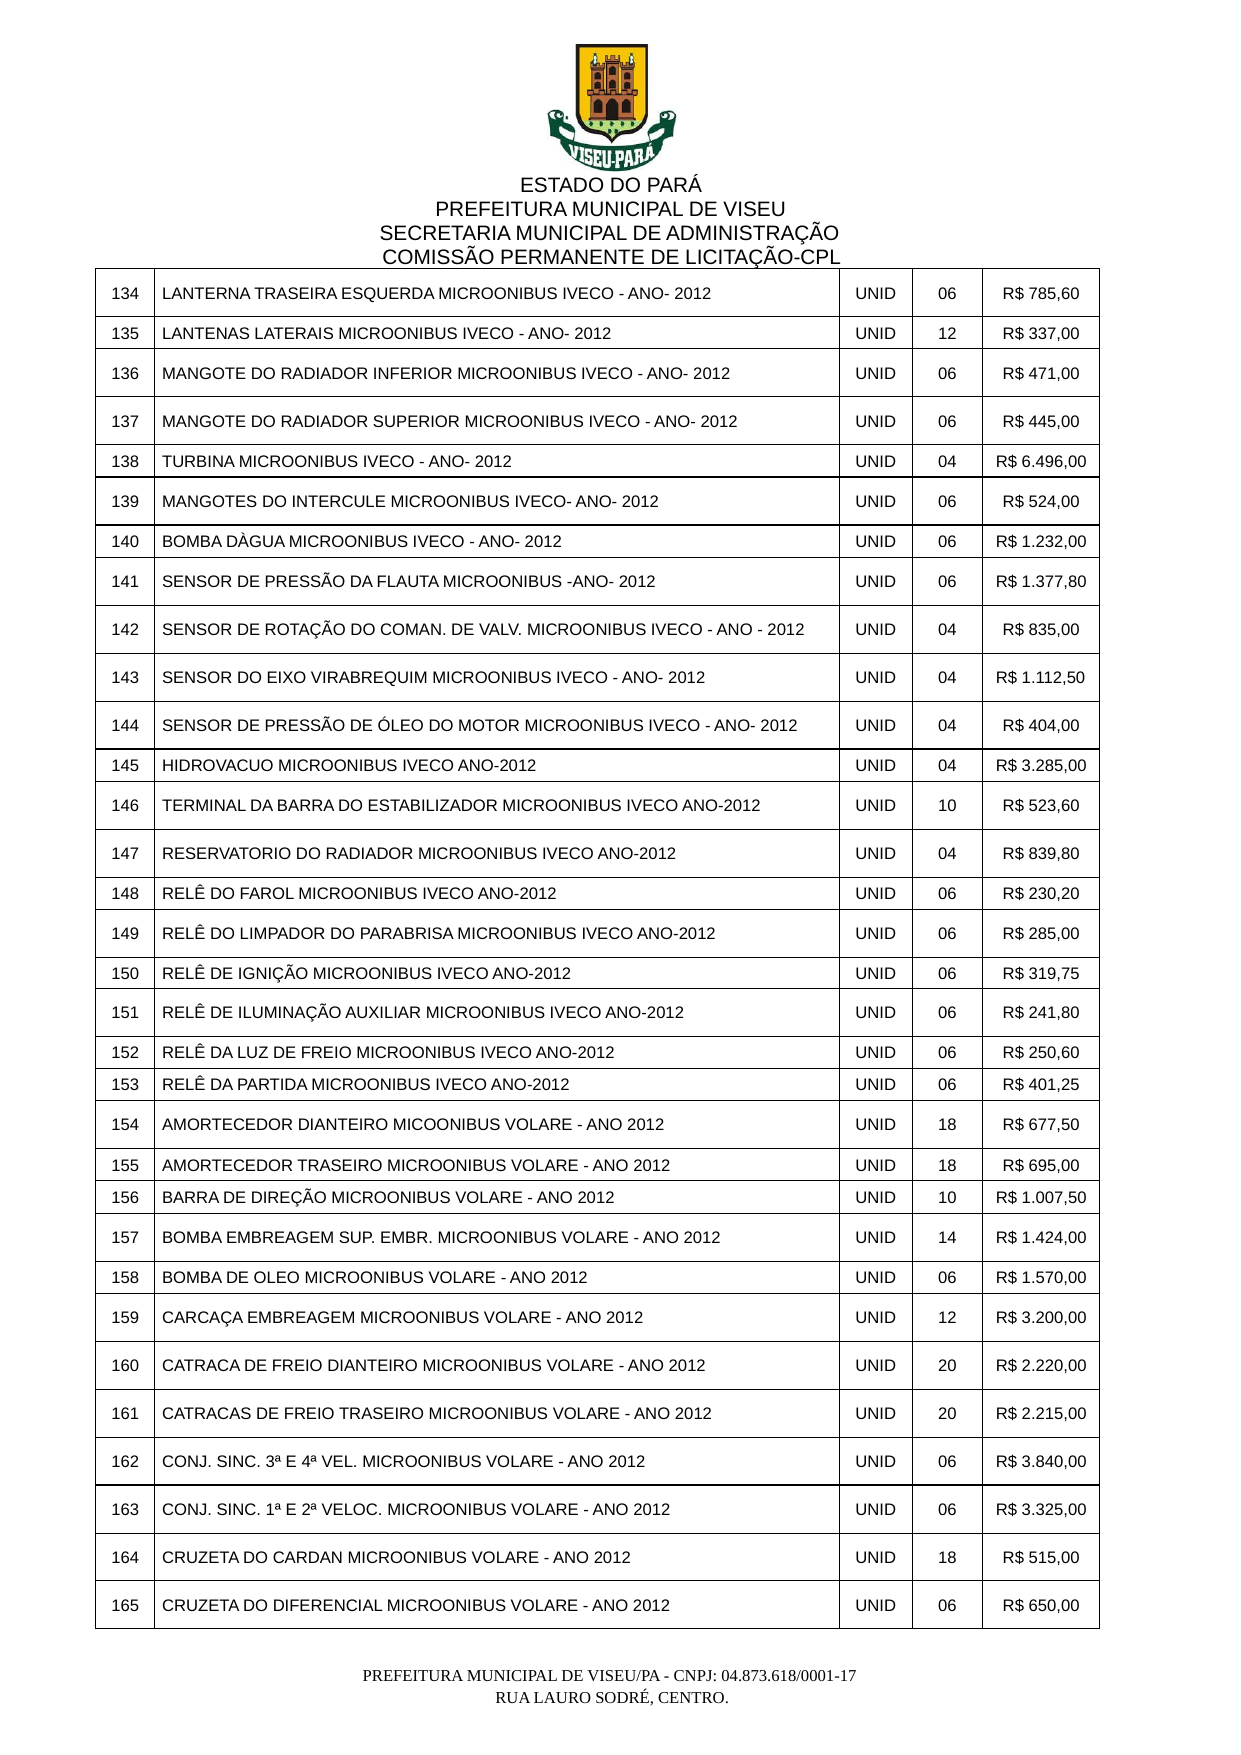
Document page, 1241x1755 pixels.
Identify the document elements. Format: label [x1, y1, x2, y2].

picture [547, 44, 677, 172]
